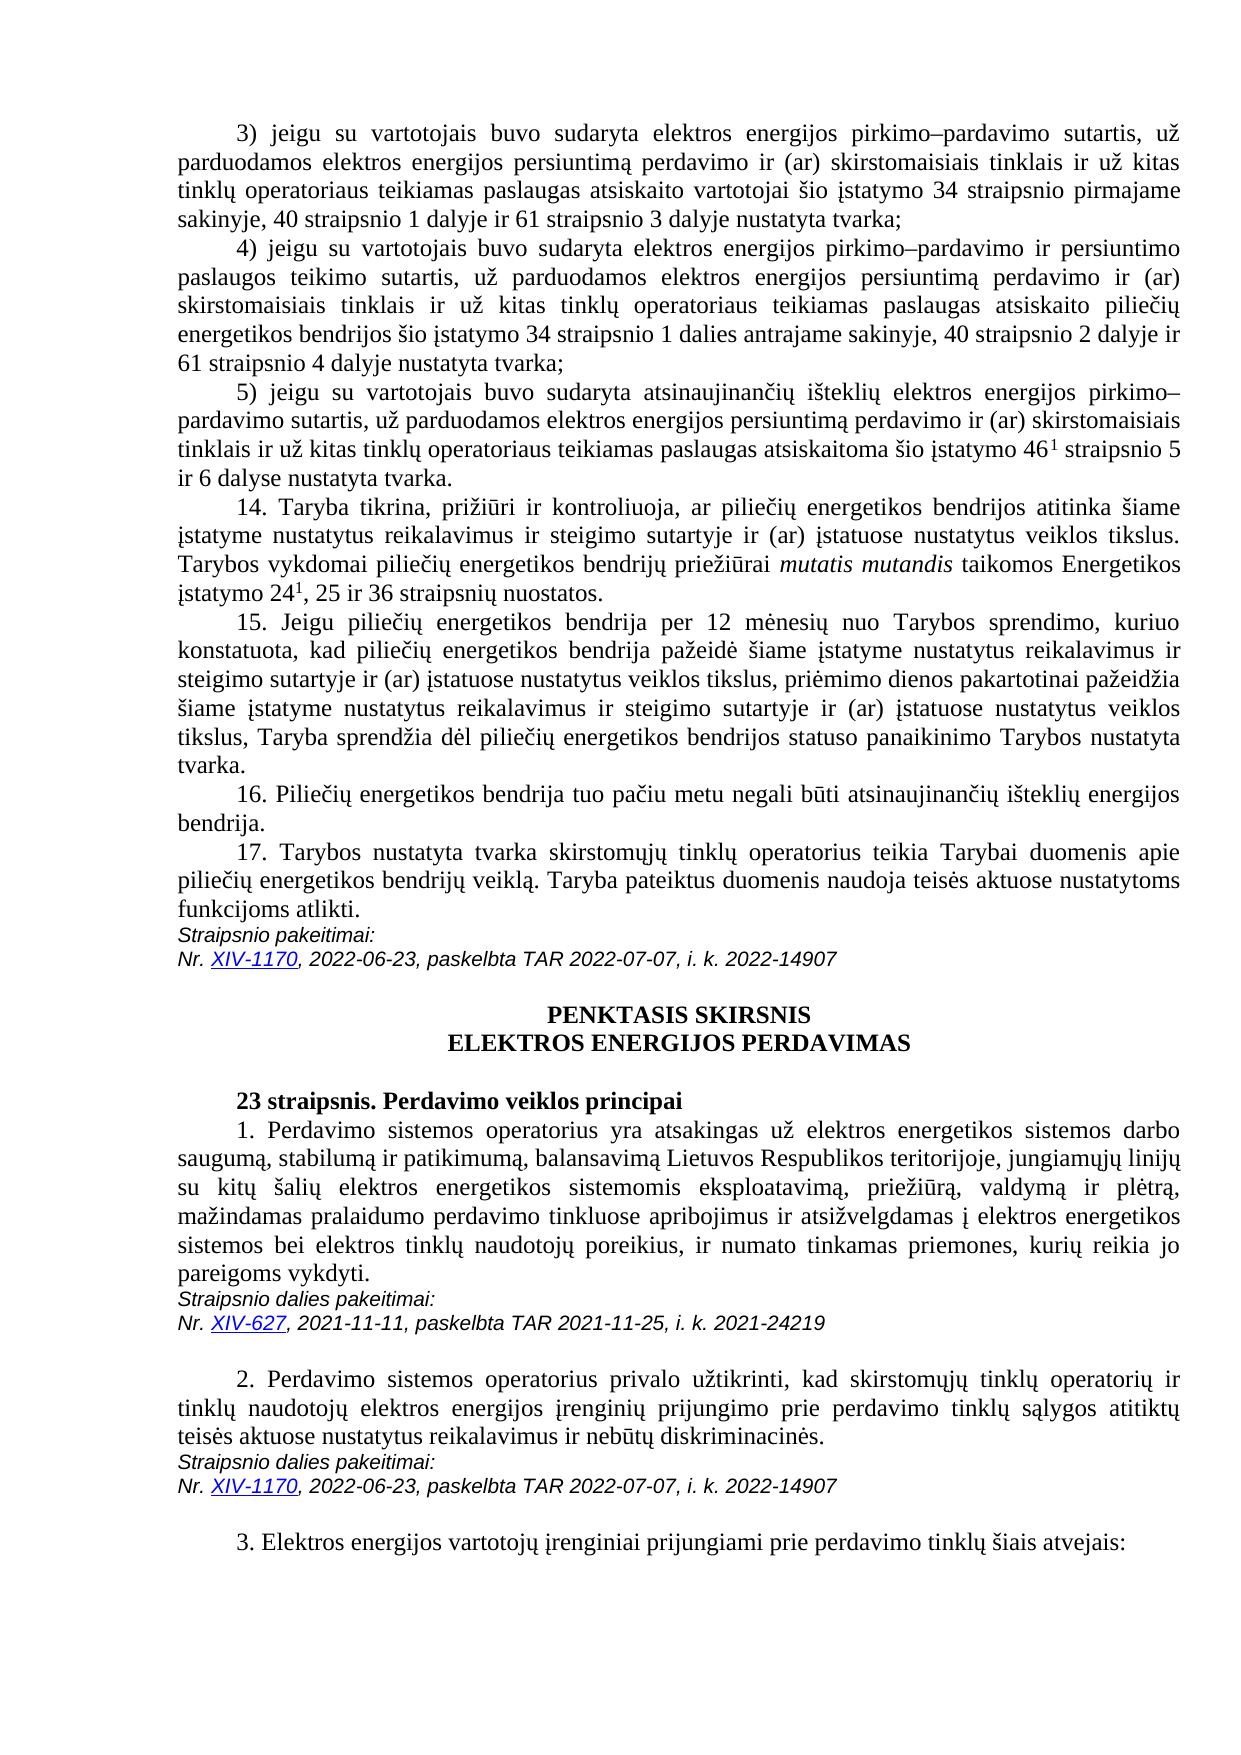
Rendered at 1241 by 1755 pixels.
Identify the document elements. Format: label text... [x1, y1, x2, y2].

text 3. Elektros energijos vartotojų įrenginiai prijungiami prie perdavimo tinklų šiais atvejais: [177, 1527, 1181, 1556]
text Straipsnio dalies pakeitimai: [177, 1450, 1181, 1474]
text 3) jeigu su vartotojais buvo sudaryta elektros energijos pirkimo–pardavimo sutartis, už parduodamos elektros energijos persiuntimą perdavimo ir (ar) skirstomaisiais tinklais ir už kitas tinklų operatoriaus teikiamas paslaugas atsiskaito vartotojai šio įstatymo 34 straipsnio pirmajame sakinyje, 40 straipsnio 1 dalyje ir 61 straipsnio 3 dalyje nustatyta tvarka; [177, 118, 1181, 233]
text 17. Tarybos nustatyta tvarka skirstomųjų tinklų operatorius teikia Tarybai duomenis apie piliečių energetikos bendrijų veiklą. Taryba pateiktus duomenis naudoja teisės aktuose nustatytoms funkcijoms atlikti. [177, 837, 1181, 923]
text PENKTASIS SKIRSNIS [177, 1000, 1181, 1028]
text 14. Taryba tikrina, prižiūri ir kontroliuoja, ar piliečių energetikos bendrijos atitinka šiame įstatyme nustatytus reikalavimus ir steigimo sutartyje ir (ar) įstatuose nustatytus veiklos tikslus. Tarybos vykdomai piliečių energetikos bendrijų priežiūrai mutatis mutandis taikomos Energetikos įstatymo 241, 25 ir 36 straipsnių nuostatos. [177, 492, 1181, 607]
text 4) jeigu su vartotojais buvo sudaryta elektros energijos pirkimo–pardavimo ir persiuntimo paslaugos teikimo sutartis, už parduodamos elektros energijos persiuntimą perdavimo ir (ar) skirstomaisiais tinklais ir už kitas tinklų operatoriaus teikiamas paslaugas atsiskaito piliečių energetikos bendrijos šio įstatymo 34 straipsnio 1 dalies antrajame sakinyje, 40 straipsnio 2 dalyje ir 61 straipsnio 4 dalyje nustatyta tvarka; [177, 233, 1181, 377]
text Nr. XIV-627, 2021-11-11, paskelbta TAR 2021-11-25, i. k. 2021-24219 [177, 1311, 1181, 1335]
text 15. Jeigu piliečių energetikos bendrija per 12 mėnesių nuo Tarybos sprendimo, kuriuo konstatuota, kad piliečių energetikos bendrija pažeidė šiame įstatyme nustatytus reikalavimus ir steigimo sutartyje ir (ar) įstatuose nustatytus veiklos tikslus, priėmimo dienos pakartotinai pažeidžia šiame įstatyme nustatytus reikalavimus ir steigimo sutartyje ir (ar) įstatuose nustatytus veiklos tikslus, Taryba sprendžia dėl piliečių energetikos bendrijos statuso panaikinimo Tarybos nustatyta tvarka. [177, 607, 1181, 779]
text 16. Piliečių energetikos bendrija tuo pačiu metu negali būti atsinaujinančių išteklių energijos bendrija. [177, 779, 1181, 837]
text 5) jeigu su vartotojais buvo sudaryta atsinaujinančių išteklių elektros energijos pirkimo–pardavimo sutartis, už parduodamos elektros energijos persiuntimą perdavimo ir (ar) skirstomaisiais tinklais ir už kitas tinklų operatoriaus teikiamas paslaugas atsiskaitoma šio įstatymo 461 straipsnio 5 ir 6 dalyse nustatyta tvarka. [177, 377, 1181, 492]
text 2. Perdavimo sistemos operatorius privalo užtikrinti, kad skirstomųjų tinklų operatorių ir tinklų naudotojų elektros energijos įrenginių prijungimo prie perdavimo tinklų sąlygos atitiktų teisės aktuose nustatytus reikalavimus ir nebūtų diskriminacinės. [177, 1364, 1181, 1450]
text Nr. XIV-1170, 2022-06-23, paskelbta TAR 2022-07-07, i. k. 2022-14907 [177, 1474, 1181, 1498]
text Straipsnio pakeitimai: [177, 923, 1181, 947]
text 1. Perdavimo sistemos operatorius yra atsakingas už elektros energetikos sistemos darbo saugumą, stabilumą ir patikimumą, balansavimą Lietuvos Respublikos teritorijoje, jungiamųjų linijų su kitų šalių elektros energetikos sistemomis eksploatavimą, priežiūrą, valdymą ir plėtrą, mažindamas pralaidumo perdavimo tinkluose apribojimus ir atsižvelgdamas į elektros energetikos sistemos bei elektros tinklų naudotojų poreikius, ir numato tinkamas priemones, kurių reikia jo pareigoms vykdyti. [177, 1115, 1181, 1287]
text ELEKTROS ENERGIJOS PERDAVIMAS [177, 1028, 1181, 1057]
text Nr. XIV-1170, 2022-06-23, paskelbta TAR 2022-07-07, i. k. 2022-14907 [177, 947, 1181, 971]
text 23 straipsnis. Perdavimo veiklos principai [177, 1086, 1181, 1115]
text Straipsnio dalies pakeitimai: [177, 1287, 1181, 1311]
